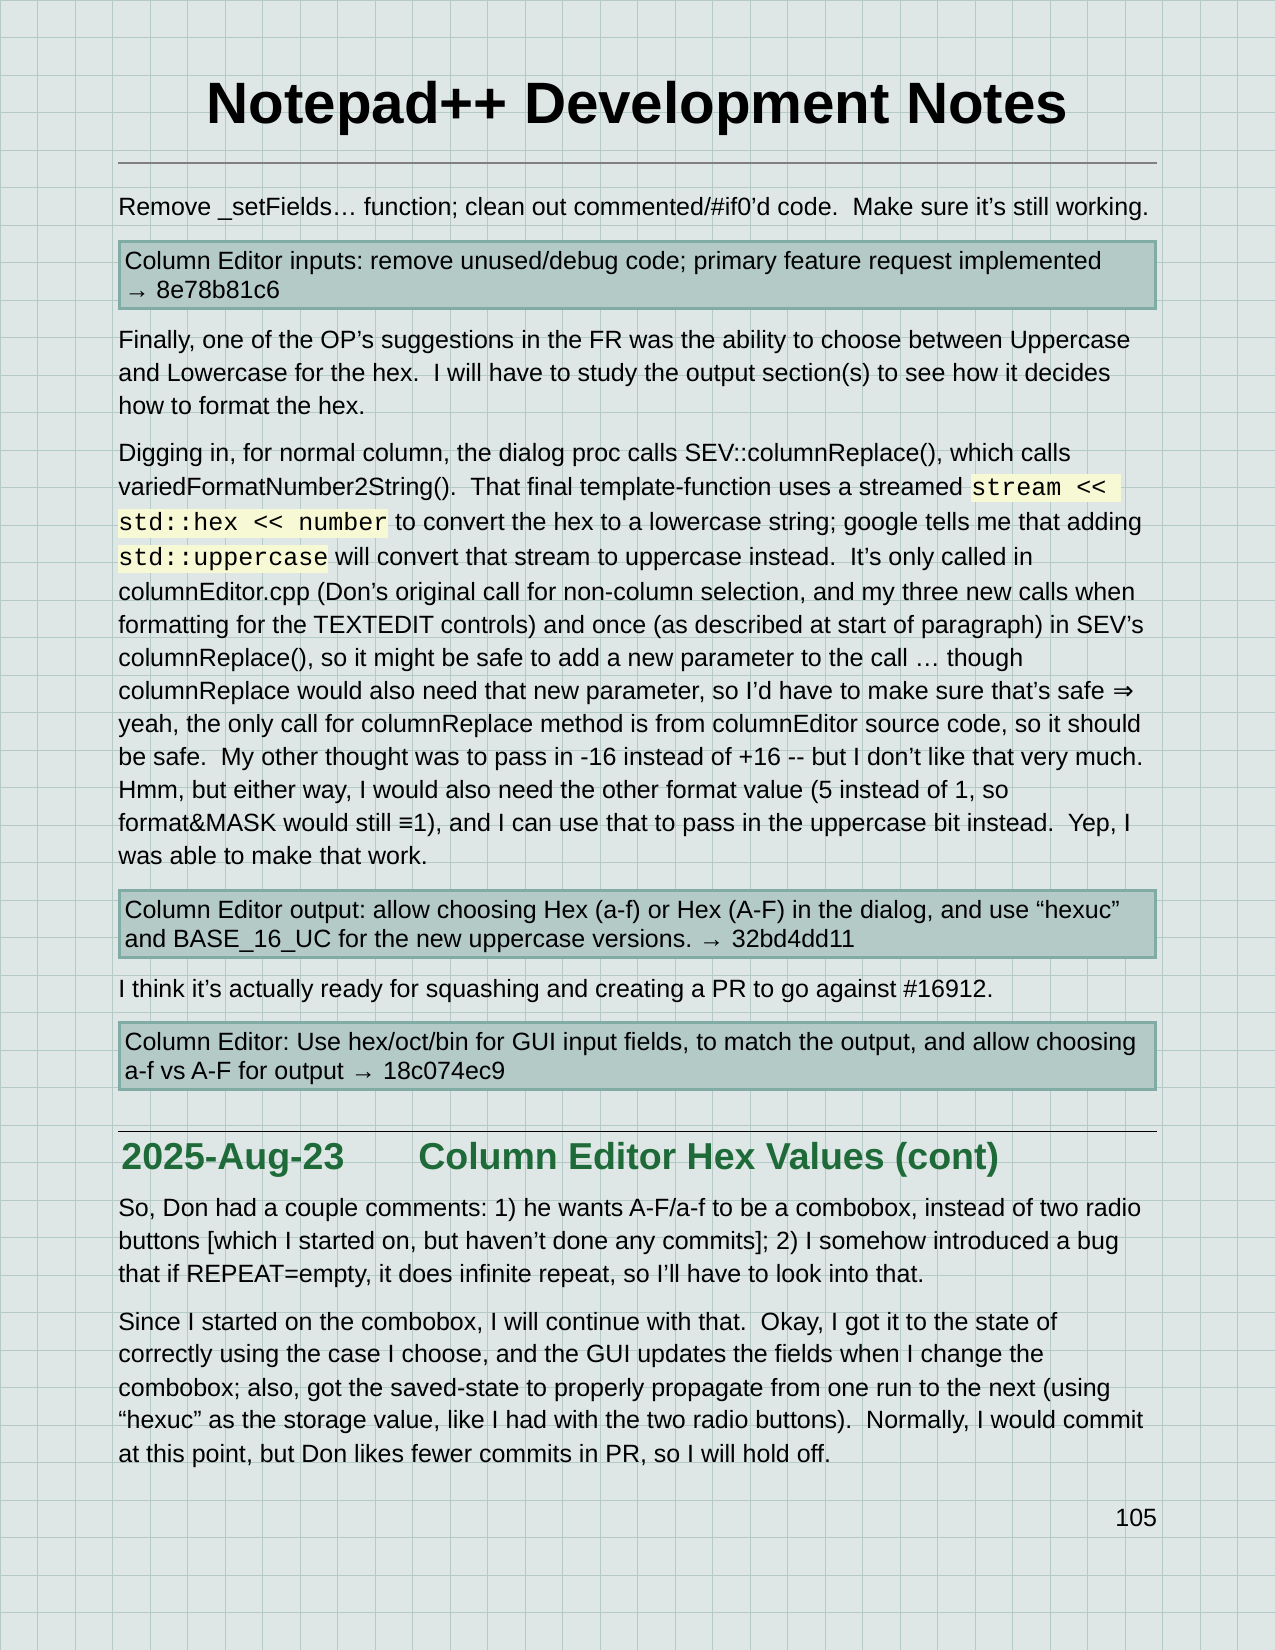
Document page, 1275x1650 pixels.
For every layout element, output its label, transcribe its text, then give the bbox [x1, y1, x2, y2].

text Column Editor output: allow choosing Hex (a-f) or Hex (A-F) in the dialog, and use “hexuc” and BASE_16_UC for the new uppercase versions. → 32bd4dd11 [121, 892, 1154, 956]
text I think it’s actually ready for squashing and creating a PR to go against #16912. [118, 974, 1157, 1002]
text Digging in, for normal column, the dialog proc calls SEV::columnReplace(), which calls variedFormatNumber2String(). That final template-function uses a streamed stream << std::hex << number to convert the hex to a lowercase string; google tells me that adding std::uppercase will convert that stream to uppercase instead. It’s only called in columnEditor.cpp (Don’s original call for non-column selection, and my three new calls when formatting for the TEXTEDIT controls) and once (as described at start of paragraph) in SEV’s columnReplace(), so it might be safe to add a new parameter to the call … though columnReplace would also need that new parameter, so I’d have to make sure that’s safe ⇒ yeah, the only call for columnReplace method is from columnEditor source code, so it should be safe. My other thought was to pass in -16 instead of +16 -- but I don’t like that very much. Hmm, but either way, I would also need the other format value (5 instead of 1, so format&MASK would still ≡1), and I can use that to pass in the uppercase bit instead. Yep, I was able to make that work. [118, 438, 1157, 870]
text Since I started on the combobox, I will continue with that. Okay, I got it to the state of correctly using the case I choose, and the GUI updates the fields when I change the combobox; also, got the saved-state to properly propagate from one run to the next (using “hexuc” as the storage value, like I had with the two radio buttons). Normally, I would commit at this point, but Don likes fewer commits in PR, so I will hold off. [118, 1306, 1157, 1467]
text Column Editor: Use hex/oct/bin for GUI input fields, to match the output, and allow choosing a-f vs A-F for output → 18c074ec9 [121, 1024, 1154, 1088]
subtitle 2025-Aug-23 Column Editor Hex Values (cont) [118, 1132, 1157, 1180]
text Finally, one of the OP’s suggestions in the FR was the ability to choose between Uppercase and Lowercase for the hex. I will have to study the output section(s) to see how it decides how to format the hex. [118, 325, 1157, 419]
text Column Editor inputs: remove unused/debug code; primary feature request implemented → 8e78b81c6 [121, 243, 1154, 307]
text So, Don had a couple comments: 1) he wants A-F/a-f to be a combobox, instead of two radio buttons [which I started on, but haven’t done any commits]; 2) I somehow introduced a bug that if REPEAT=empty, it does infinite repeat, so I’ll have to look into that. [118, 1193, 1157, 1288]
text Remove _setFields… function; clean out commented/#if0’d code. Make sure it’s still working. [118, 192, 1157, 221]
